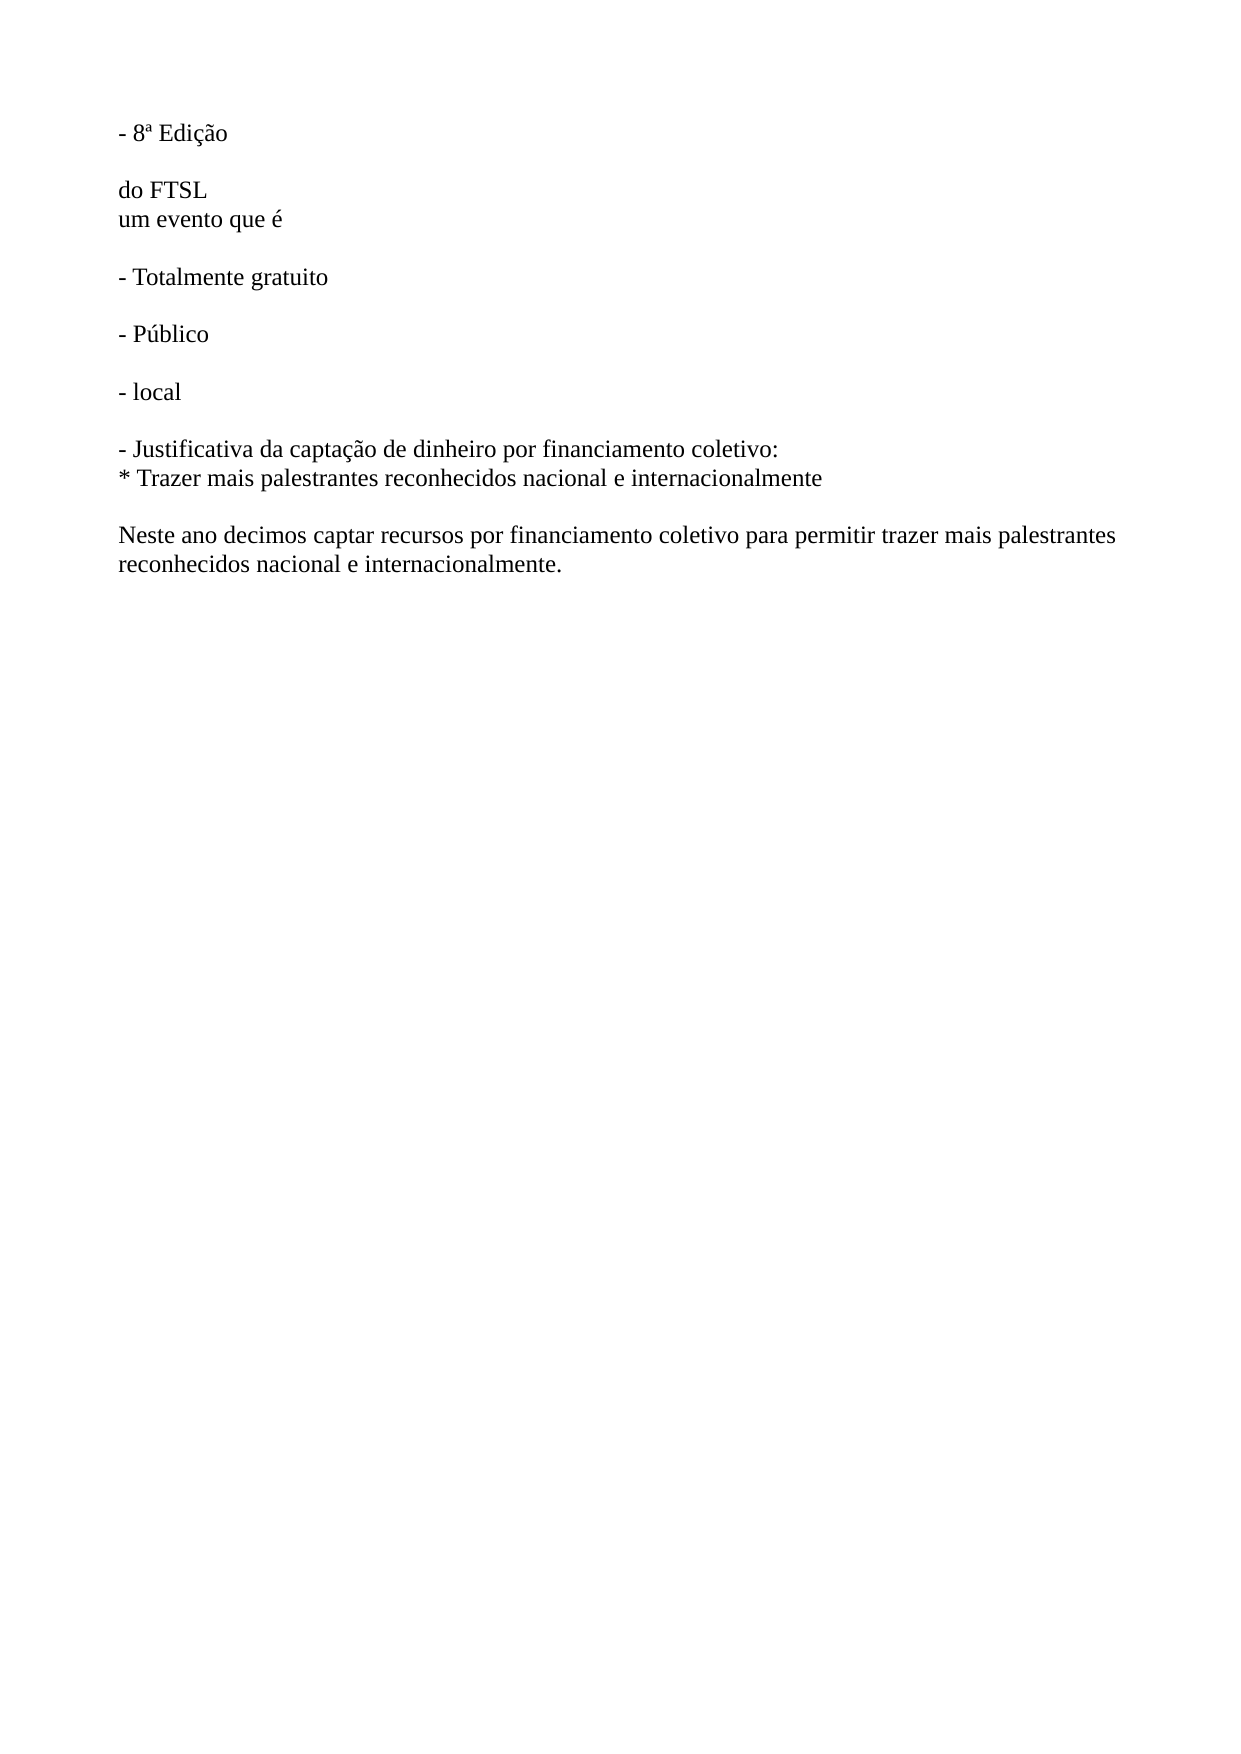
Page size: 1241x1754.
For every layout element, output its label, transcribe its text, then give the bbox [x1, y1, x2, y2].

text Neste ano decimos captar recursos por financiamento coletivo para permitir trazer mais palestrantes reconhecidos nacional e internacionalmente. [118, 521, 1122, 578]
text - Totalmente gratuito [118, 262, 1122, 291]
text - 8ª Edição [118, 118, 1122, 147]
text um evento que é [118, 204, 1122, 233]
text - local [118, 377, 1122, 406]
text - Justificativa da captação de dinheiro por financiamento coletivo: [118, 434, 1122, 463]
text - Público [118, 319, 1122, 348]
text do FTSL [118, 176, 1122, 204]
text * Trazer mais palestrantes reconhecidos nacional e internacionalmente [118, 463, 1122, 492]
